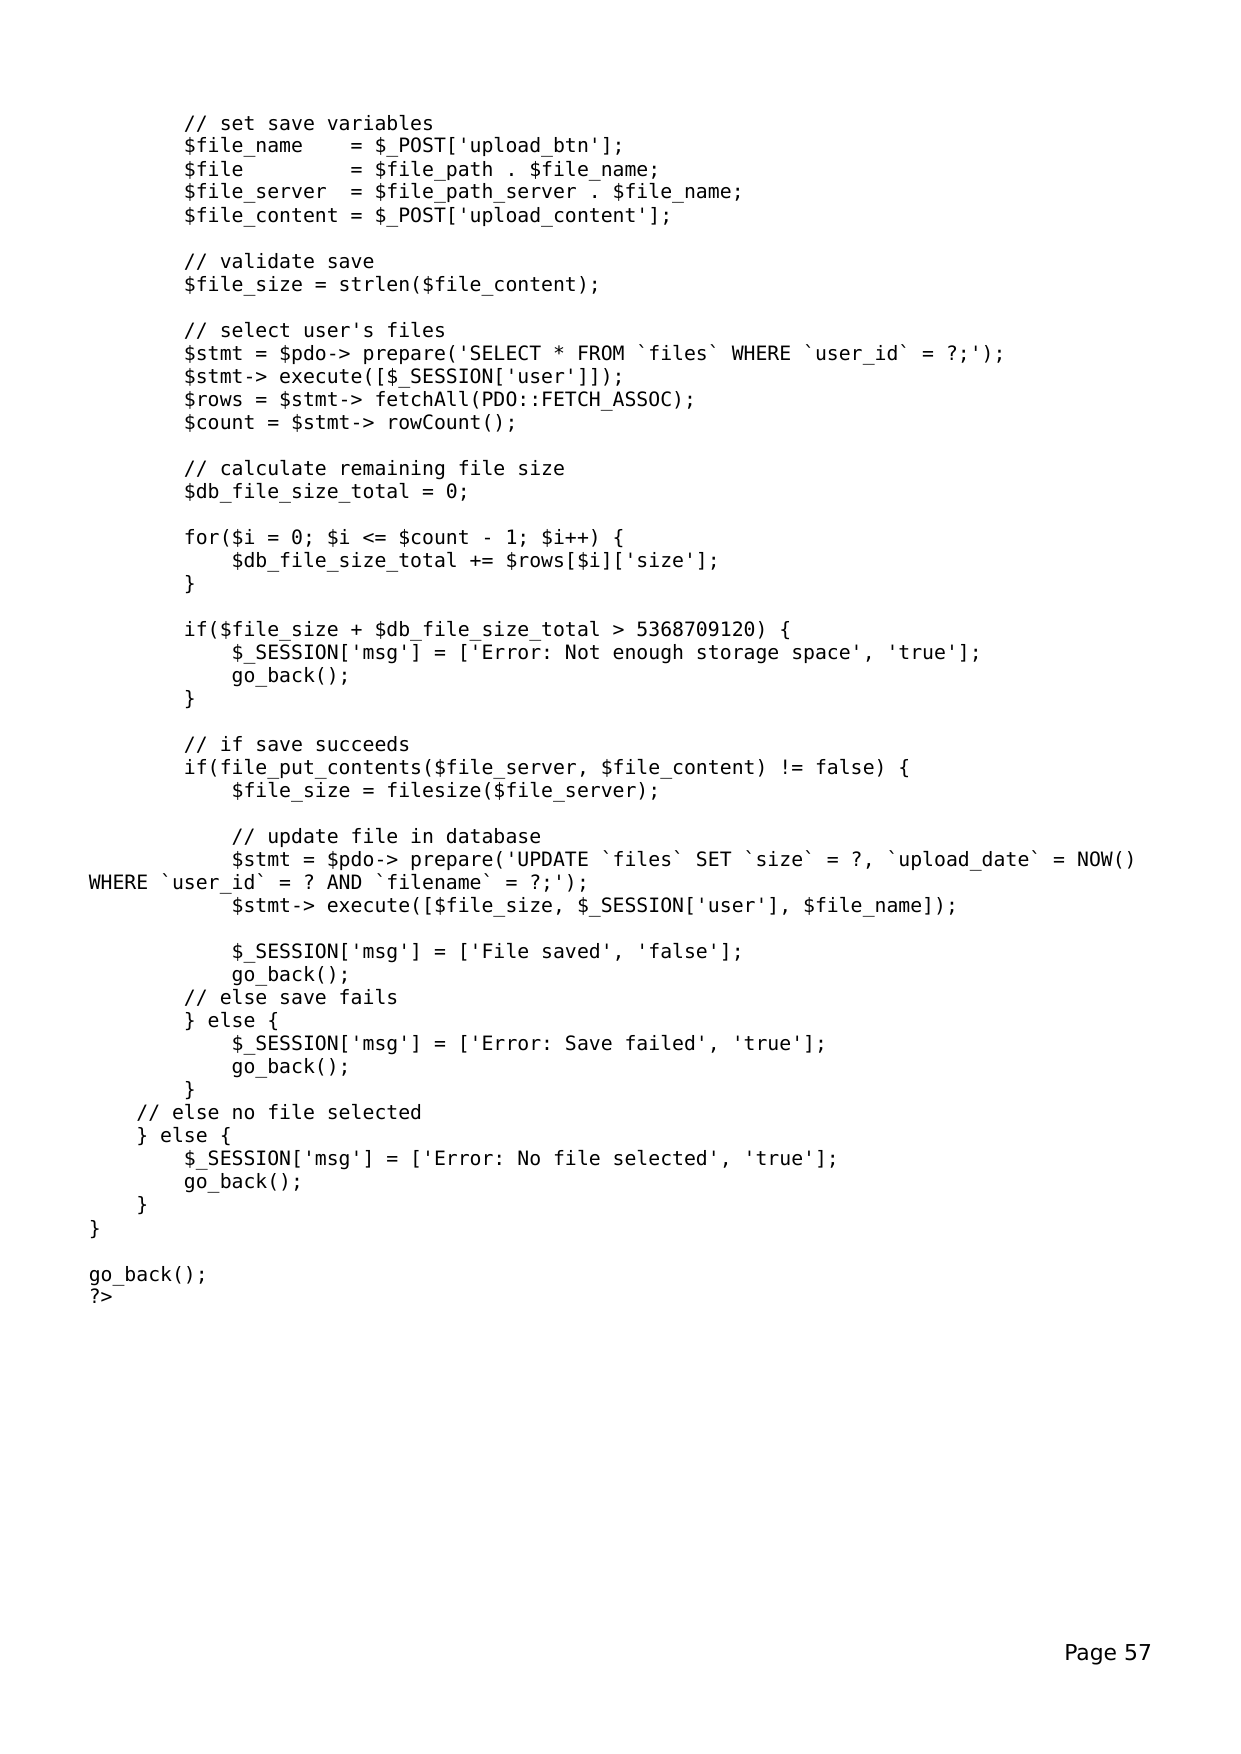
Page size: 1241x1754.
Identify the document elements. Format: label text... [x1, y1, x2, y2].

text $file_name = $_POST['upload_btn']; [88, 134, 1152, 158]
text $_SESSION['msg'] = ['Error: Not enough storage space', 'true']; [88, 641, 1152, 664]
text } else { [88, 1009, 1152, 1032]
text $db_file_size_total += $rows[$i]['size']; [88, 549, 1152, 572]
text if($file_size + $db_file_size_total > 5368709120) { [88, 618, 1152, 641]
text go_back(); [88, 1263, 1152, 1286]
text $count = $stmt-> rowCount(); [88, 411, 1152, 434]
text $db_file_size_total = 0; [88, 480, 1152, 503]
text $file_server = $file_path_server . $file_name; [88, 181, 1152, 204]
text $rows = $stmt-> fetchAll(PDO::FETCH_ASSOC); [88, 388, 1152, 411]
text go_back(); [88, 963, 1152, 986]
text $file = $file_path . $file_name; [88, 158, 1152, 181]
text // else no file selected [88, 1101, 1152, 1124]
text // validate save [88, 250, 1152, 273]
text } [88, 1078, 1152, 1101]
text $stmt = $pdo-> prepare('UPDATE `files` SET `size` = ?, `upload_date` = NOW() WHERE `user_id` = ? AND `filename` = ?;'); [88, 848, 1152, 894]
text // if save succeeds [88, 733, 1152, 756]
text $_SESSION['msg'] = ['File saved', 'false']; [88, 940, 1152, 963]
text // select user's files [88, 319, 1152, 342]
text if(file_put_contents($file_server, $file_content) != false) { [88, 756, 1152, 779]
text $file_size = filesize($file_server); [88, 779, 1152, 802]
text go_back(); [88, 1171, 1152, 1193]
text // else save fails [88, 986, 1152, 1009]
text go_back(); [88, 664, 1152, 687]
text } [88, 687, 1152, 710]
text $file_size = strlen($file_content); [88, 273, 1152, 296]
text // update file in database [88, 825, 1152, 848]
text // set save variables [88, 112, 1152, 134]
text go_back(); [88, 1055, 1152, 1078]
text $_SESSION['msg'] = ['Error: No file selected', 'true']; [88, 1147, 1152, 1171]
text $stmt-> execute([$file_size, $_SESSION['user'], $file_name]); [88, 894, 1152, 917]
text } [88, 572, 1152, 595]
text } else { [88, 1124, 1152, 1147]
text $_SESSION['msg'] = ['Error: Save failed', 'true']; [88, 1032, 1152, 1055]
text $stmt = $pdo-> prepare('SELECT * FROM `files` WHERE `user_id` = ?;'); [88, 342, 1152, 365]
text for($i = 0; $i <= $count - 1; $i++) { [88, 526, 1152, 549]
text ?> [88, 1286, 1152, 1309]
text } [88, 1193, 1152, 1217]
text $stmt-> execute([$_SESSION['user']]); [88, 365, 1152, 388]
text $file_content = $_POST['upload_content']; [88, 204, 1152, 227]
text } [88, 1217, 1152, 1239]
text // calculate remaining file size [88, 457, 1152, 480]
